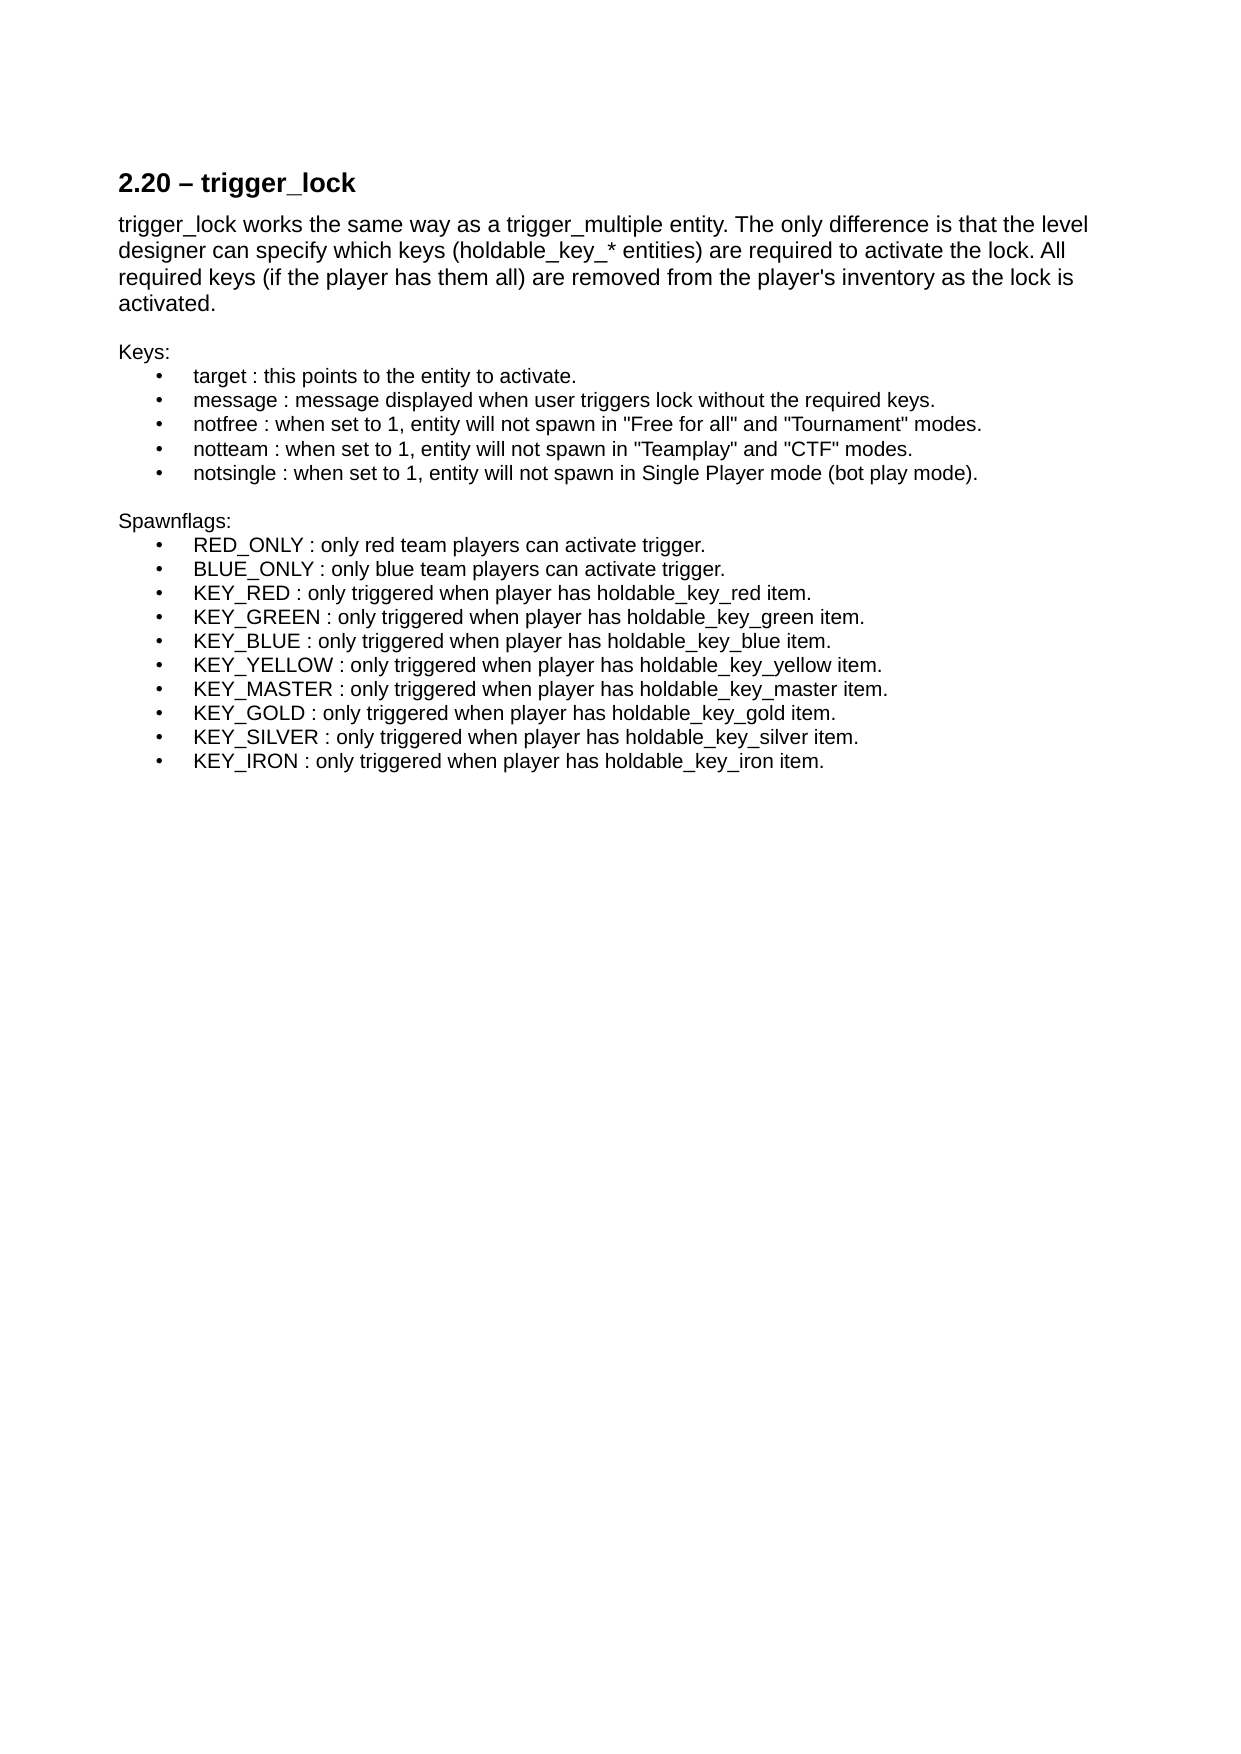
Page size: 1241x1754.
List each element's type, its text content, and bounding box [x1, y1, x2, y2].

list target : this points to the entity to activate. [156, 364, 1122, 388]
list KEY_SILVER : only triggered when player has holdable_key_silver item. [156, 725, 1122, 749]
list KEY_RED : only triggered when player has holdable_key_red item. [156, 581, 1122, 604]
list RED_ONLY : only red team players can activate trigger. [156, 532, 1122, 556]
list KEY_IRON : only triggered when player has holdable_key_iron item. [156, 749, 1122, 773]
list KEY_BLUE : only triggered when player has holdable_key_blue item. [156, 629, 1122, 653]
list message : message displayed when user triggers lock without the required keys. [156, 388, 1122, 412]
list KEY_YELLOW : only triggered when player has holdable_key_yellow item. [156, 653, 1122, 677]
text Spawnflags: [118, 508, 1122, 532]
text Keys: [118, 340, 1122, 364]
list KEY_GOLD : only triggered when player has holdable_key_gold item. [156, 701, 1122, 725]
list KEY_GREEN : only triggered when player has holdable_key_green item. [156, 604, 1122, 629]
list notteam : when set to 1, entity will not spawn in "Teamplay" and "CTF" modes. [156, 436, 1122, 460]
list KEY_MASTER : only triggered when player has holdable_key_master item. [156, 677, 1122, 701]
text trigger_lock works the same way as a trigger_multiple entity. The only difference is that the level designer can specify which keys (holdable_key_* entities) are required to activate the lock. All required keys (if the player has them all) are removed from the player's inventory as the lock is activated. [118, 211, 1122, 316]
list notfree : when set to 1, entity will not spawn in "Free for all" and "Tournament" modes. [156, 412, 1122, 436]
subtitle 2.20 – trigger_lock [118, 167, 1122, 198]
list BLUE_ONLY : only blue team players can activate trigger. [156, 556, 1122, 581]
list notsingle : when set to 1, entity will not spawn in Single Player mode (bot play mode). [156, 460, 1122, 484]
